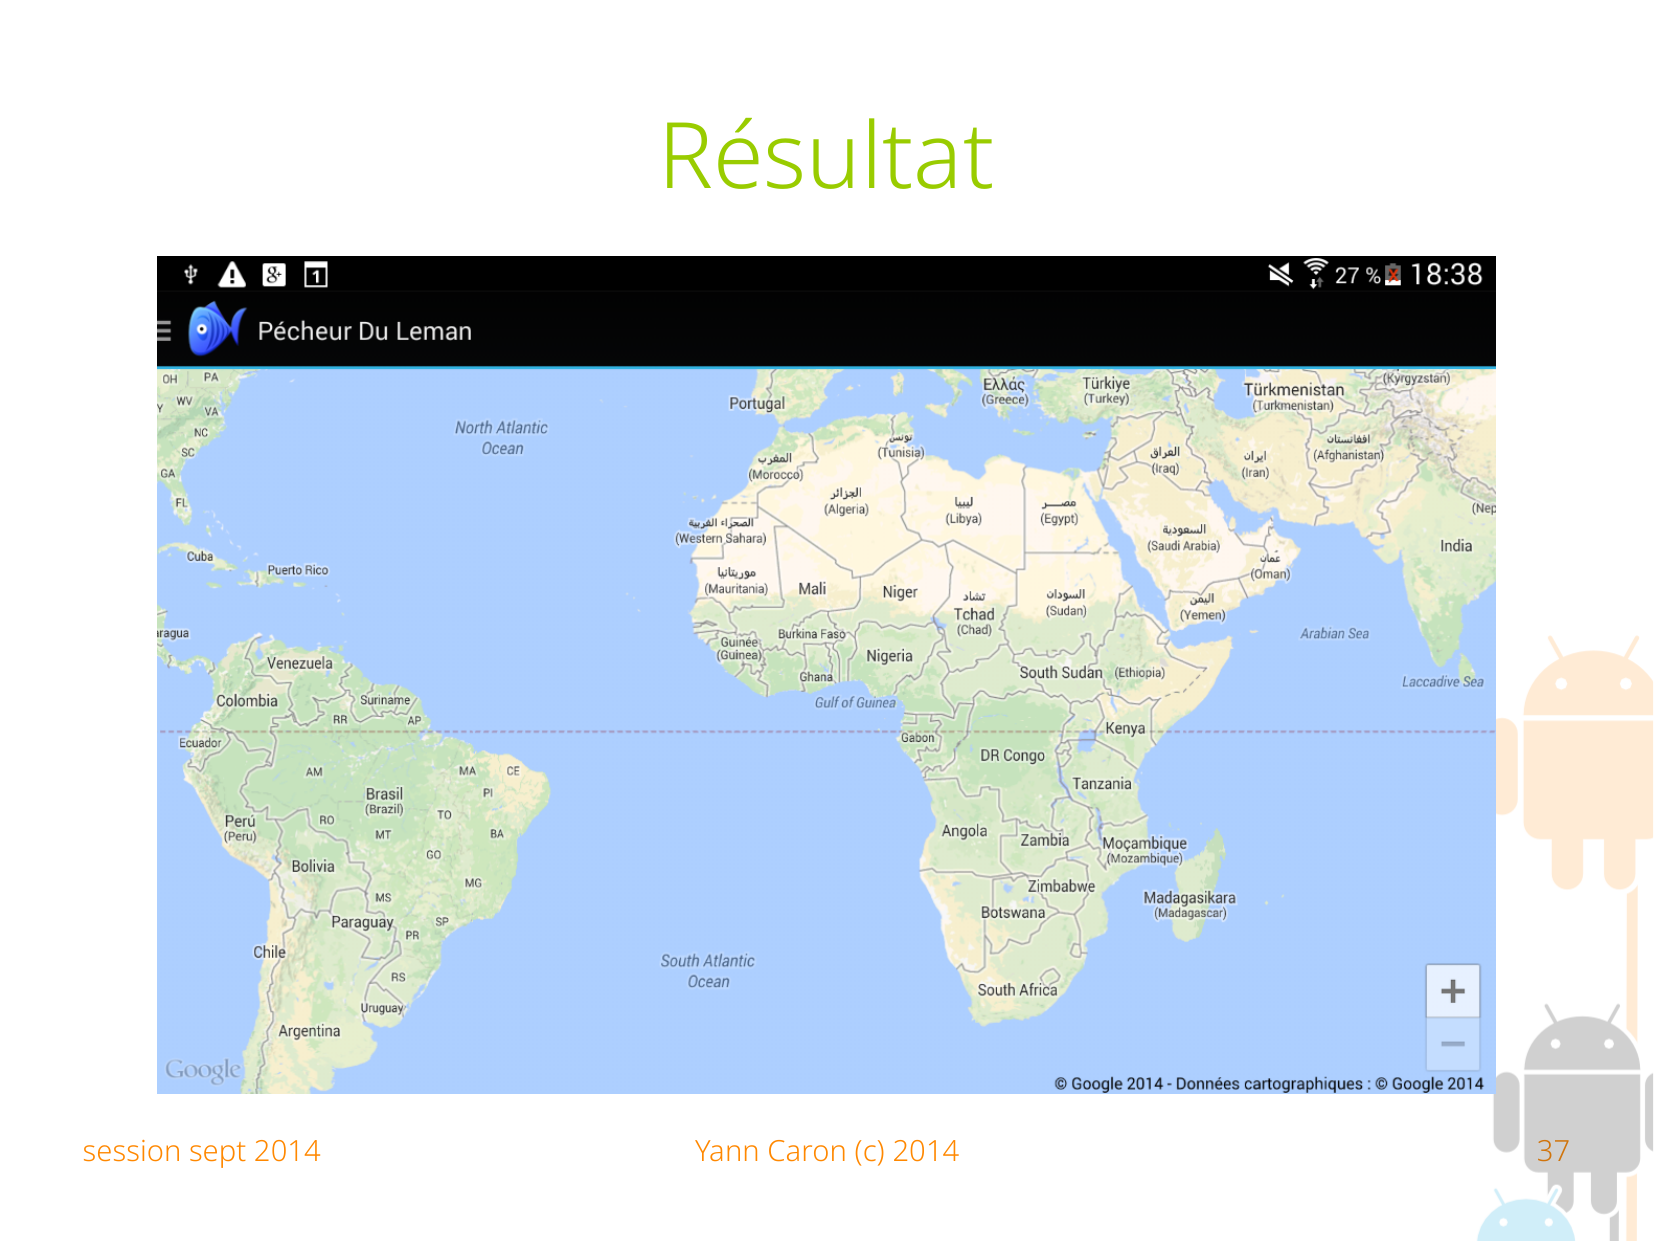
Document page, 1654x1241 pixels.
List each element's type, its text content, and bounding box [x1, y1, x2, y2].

picture [157, 256, 1654, 1241]
title Résultat [82, 49, 1571, 257]
